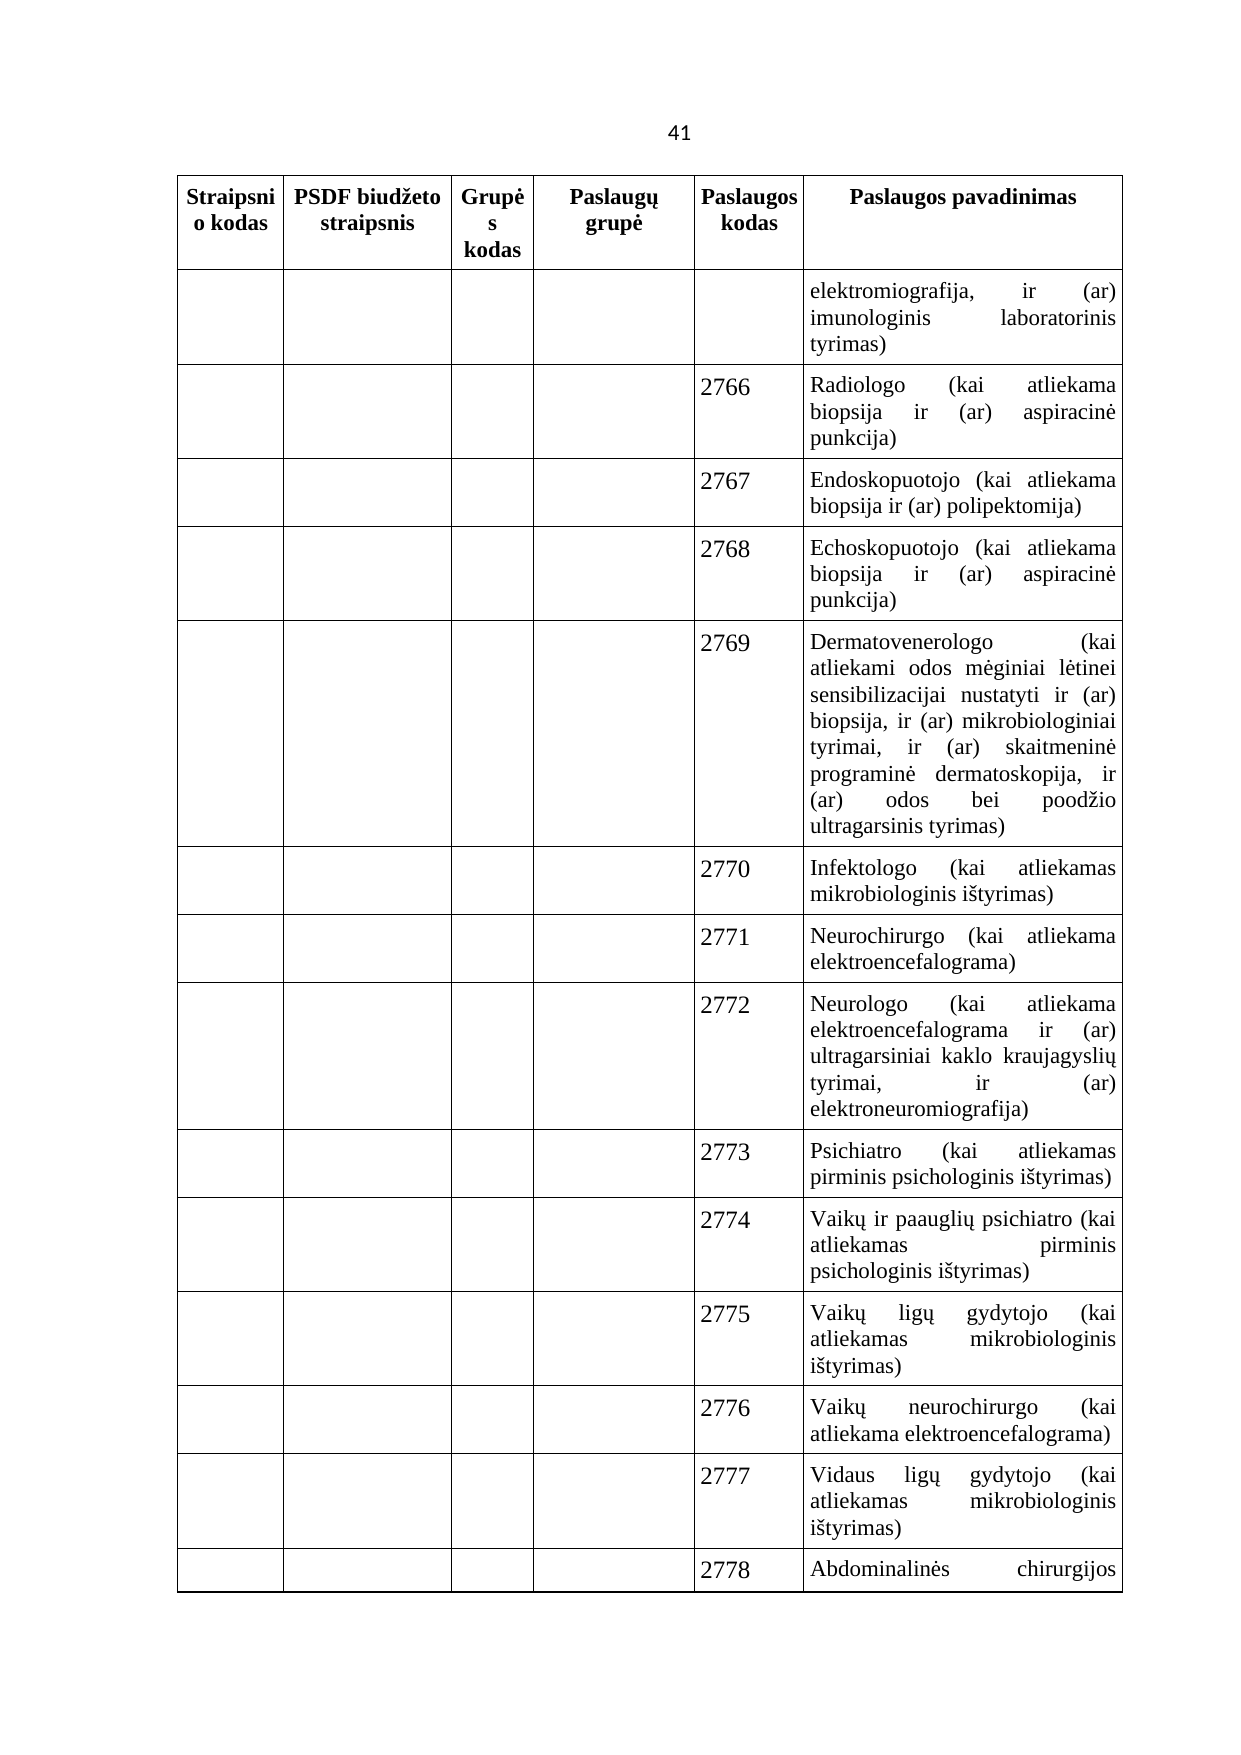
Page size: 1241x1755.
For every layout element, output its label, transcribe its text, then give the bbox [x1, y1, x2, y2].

table_cell Vaikų neurochirurgo (kai atliekama elektroencefalograma) [804, 1386, 1122, 1453]
table_cell [534, 1130, 694, 1197]
table_cell [452, 1549, 533, 1591]
table_cell [178, 1386, 283, 1453]
table_cell [452, 1198, 533, 1291]
table_cell Abdominalinės chirurgijos [804, 1549, 1122, 1591]
table_header Paslaugos pavadinimas [804, 176, 1122, 269]
table_cell [284, 1198, 451, 1291]
table_cell [452, 459, 533, 526]
table_cell [534, 1454, 694, 1547]
table_cell [178, 365, 283, 458]
table_cell [534, 527, 694, 620]
table_cell [534, 621, 694, 846]
table_cell elektromiografija, ir (ar) imunologinis laboratorinis tyrimas) [804, 270, 1122, 363]
table_cell [452, 915, 533, 982]
table_cell 2775 [695, 1292, 803, 1385]
table_cell [178, 270, 283, 363]
table_cell 2767 [695, 459, 803, 526]
table_cell [284, 1292, 451, 1385]
table_cell Neurologo (kai atliekama elektroencefalograma ir (ar) ultragarsiniai kaklo kraujagyslių tyrimai, ir (ar) elektroneuromiografija) [804, 983, 1122, 1129]
table_cell [452, 270, 533, 363]
table_cell Echoskopuotojo (kai atliekama biopsija ir (ar) aspiracinė punkcija) [804, 527, 1122, 620]
table_cell [534, 1549, 694, 1591]
table_cell [452, 527, 533, 620]
table_cell 2772 [695, 983, 803, 1129]
table_cell Vaikų ligų gydytojo (kai atliekamas mikrobiologinis ištyrimas) [804, 1292, 1122, 1385]
table_cell [534, 1292, 694, 1385]
table_cell [284, 459, 451, 526]
table_cell [452, 1386, 533, 1453]
table_cell [534, 983, 694, 1129]
table_cell 2769 [695, 621, 803, 846]
table_cell 2777 [695, 1454, 803, 1547]
table_cell [284, 983, 451, 1129]
table_cell 2773 [695, 1130, 803, 1197]
table_cell Vaikų ir paauglių psichiatro (kai atliekamas pirminis psichologinis ištyrimas) [804, 1198, 1122, 1291]
table_cell Endoskopuotojo (kai atliekama biopsija ir (ar) polipektomija) [804, 459, 1122, 526]
table_cell [452, 983, 533, 1129]
table_cell [178, 1292, 283, 1385]
table_cell 2776 [695, 1386, 803, 1453]
table_header Paslaugos kodas [695, 176, 803, 269]
table_cell [284, 1386, 451, 1453]
table_cell [452, 1130, 533, 1197]
table_cell [284, 847, 451, 914]
table_cell [534, 1386, 694, 1453]
table_cell [178, 459, 283, 526]
table_cell [284, 527, 451, 620]
table_cell [534, 915, 694, 982]
table_cell [452, 365, 533, 458]
table_cell [534, 459, 694, 526]
table_header Straipsnio kodas [178, 176, 283, 269]
table_cell 2774 [695, 1198, 803, 1291]
table_cell 2778 [695, 1549, 803, 1591]
table_cell 2768 [695, 527, 803, 620]
table_cell [695, 270, 803, 363]
table_header Grupės kodas [452, 176, 533, 269]
table_cell [178, 1130, 283, 1197]
table_cell [178, 1549, 283, 1591]
table_cell [534, 847, 694, 914]
table_cell Dermatovenerologo (kai atliekami odos mėginiai lėtinei sensibilizacijai nustatyti ir (ar) biopsija, ir (ar) mikrobiologiniai tyrimai, ir (ar) skaitmeninė programinė dermatoskopija, ir (ar) odos bei poodžio ultragarsinis tyrimas) [804, 621, 1122, 846]
table_cell [178, 527, 283, 620]
table_cell [284, 1454, 451, 1547]
table_cell Radiologo (kai atliekama biopsija ir (ar) aspiracinė punkcija) [804, 365, 1122, 458]
table_header PSDF biudžeto straipsnis [284, 176, 451, 269]
table_cell [178, 621, 283, 846]
table_cell Neurochirurgo (kai atliekama elektroencefalograma) [804, 915, 1122, 982]
table_cell [178, 847, 283, 914]
table_header Paslaugų grupė [534, 176, 694, 269]
table_cell [534, 270, 694, 363]
table_cell [178, 1454, 283, 1547]
table_cell 2766 [695, 365, 803, 458]
table_cell [452, 847, 533, 914]
table_cell Psichiatro (kai atliekamas pirminis psichologinis ištyrimas) [804, 1130, 1122, 1197]
table_cell [284, 270, 451, 363]
table_cell [534, 365, 694, 458]
table_cell [178, 915, 283, 982]
table_cell Vidaus ligų gydytojo (kai atliekamas mikrobiologinis ištyrimas) [804, 1454, 1122, 1547]
table_cell [178, 1198, 283, 1291]
table_cell Infektologo (kai atliekamas mikrobiologinis ištyrimas) [804, 847, 1122, 914]
table_cell 2771 [695, 915, 803, 982]
table_cell [284, 1130, 451, 1197]
table_cell [284, 365, 451, 458]
table_cell [284, 1549, 451, 1591]
table_cell [534, 1198, 694, 1291]
table_cell [178, 983, 283, 1129]
table_cell [452, 1454, 533, 1547]
table_cell [452, 1292, 533, 1385]
table_cell [284, 621, 451, 846]
table_cell [284, 915, 451, 982]
table_cell [452, 621, 533, 846]
table_cell 2770 [695, 847, 803, 914]
